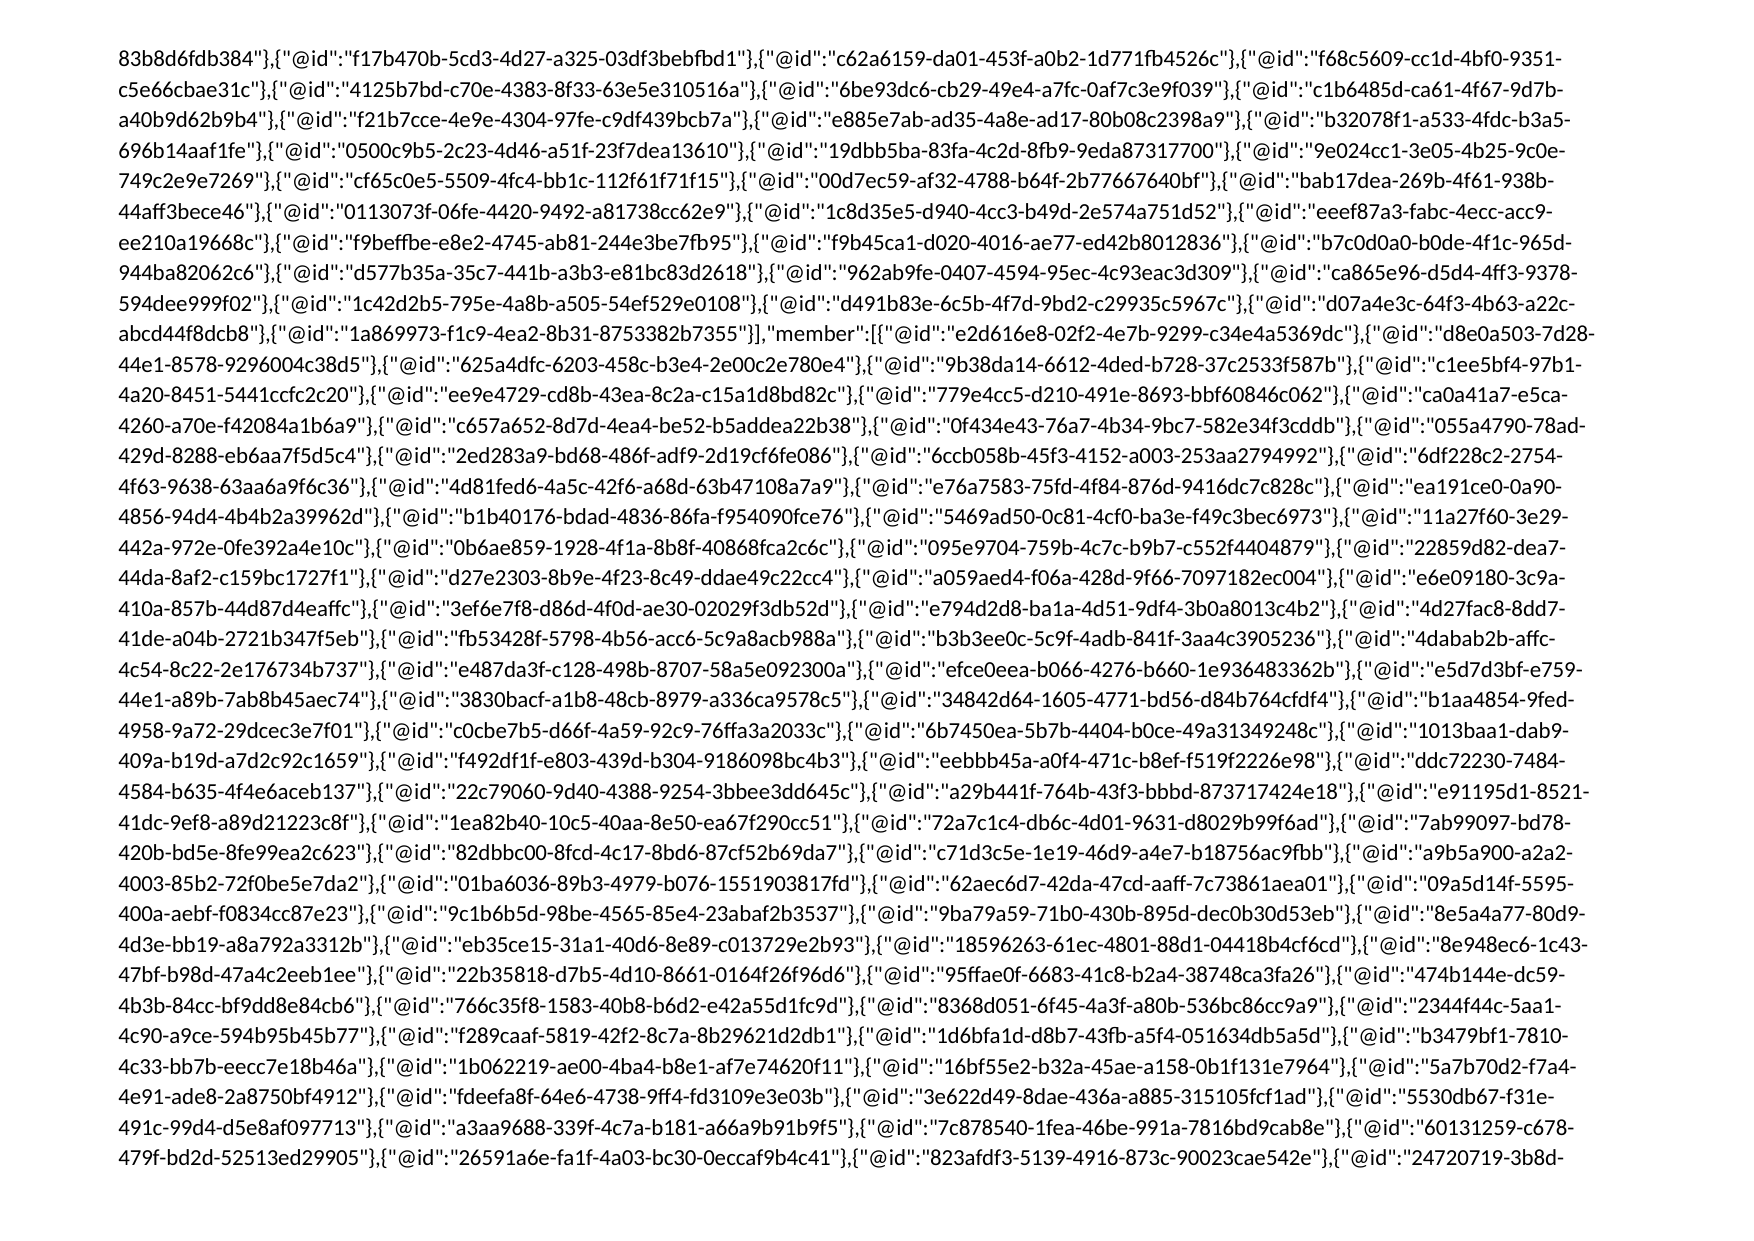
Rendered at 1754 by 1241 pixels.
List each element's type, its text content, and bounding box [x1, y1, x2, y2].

text 83b8d6fdb384"},{"@id":"f17b470b-5cd3-4d27-a325-03df3bebfbd1"},{"@id":"c62a6159-da01-453f-a0b2-1d771fb4526c"},{"@id":"f68c5609-cc1d-4bf0-9351-c5e66cbae31c"},{"@id":"4125b7bd-c70e-4383-8f33-63e5e310516a"},{"@id":"6be93dc6-cb29-49e4-a7fc-0af7c3e9f039"},{"@id":"c1b6485d-ca61-4f67-9d7b-a40b9d62b9b4"},{"@id":"f21b7cce-4e9e-4304-97fe-c9df439bcb7a"},{"@id":"e885e7ab-ad35-4a8e-ad17-80b08c2398a9"},{"@id":"b32078f1-a533-4fdc-b3a5-696b14aaf1fe"},{"@id":"0500c9b5-2c23-4d46-a51f-23f7dea13610"},{"@id":"19dbb5ba-83fa-4c2d-8fb9-9eda87317700"},{"@id":"9e024cc1-3e05-4b25-9c0e-749c2e9e7269"},{"@id":"cf65c0e5-5509-4fc4-bb1c-112f61f71f15"},{"@id":"00d7ec59-af32-4788-b64f-2b77667640bf"},{"@id":"bab17dea-269b-4f61-938b-44aff3bece46"},{"@id":"0113073f-06fe-4420-9492-a81738cc62e9"},{"@id":"1c8d35e5-d940-4cc3-b49d-2e574a751d52"},{"@id":"eeef87a3-fabc-4ecc-acc9-ee210a19668c"},{"@id":"f9beffbe-e8e2-4745-ab81-244e3be7fb95"},{"@id":"f9b45ca1-d020-4016-ae77-ed42b8012836"},{"@id":"b7c0d0a0-b0de-4f1c-965d-944ba82062c6"},{"@id":"d577b35a-35c7-441b-a3b3-e81bc83d2618"},{"@id":"962ab9fe-0407-4594-95ec-4c93eac3d309"},{"@id":"ca865e96-d5d4-4ff3-9378-594dee999f02"},{"@id":"1c42d2b5-795e-4a8b-a505-54ef529e0108"},{"@id":"d491b83e-6c5b-4f7d-9bd2-c29935c5967c"},{"@id":"d07a4e3c-64f3-4b63-a22c-abcd44f8dcb8"},{"@id":"1a869973-f1c9-4ea2-8b31-8753382b7355"}],"member":[{"@id":"e2d616e8-02f2-4e7b-9299-c34e4a5369dc"},{"@id":"d8e0a503-7d28-44e1-8578-9296004c38d5"},{"@id":"625a4dfc-6203-458c-b3e4-2e00c2e780e4"},{"@id":"9b38da14-6612-4ded-b728-37c2533f587b"},{"@id":"c1ee5bf4-97b1-4a20-8451-5441ccfc2c20"},{"@id":"ee9e4729-cd8b-43ea-8c2a-c15a1d8bd82c"},{"@id":"779e4cc5-d210-491e-8693-bbf60846c062"},{"@id":"ca0a41a7-e5ca-4260-a70e-f42084a1b6a9"},{"@id":"c657a652-8d7d-4ea4-be52-b5addea22b38"},{"@id":"0f434e43-76a7-4b34-9bc7-582e34f3cddb"},{"@id":"055a4790-78ad-429d-8288-eb6aa7f5d5c4"},{"@id":"2ed283a9-bd68-486f-adf9-2d19cf6fe086"},{"@id":"6ccb058b-45f3-4152-a003-253aa2794992"},{"@id":"6df228c2-2754-4f63-9638-63aa6a9f6c36"},{"@id":"4d81fed6-4a5c-42f6-a68d-63b47108a7a9"},{"@id":"e76a7583-75fd-4f84-876d-9416dc7c828c"},{"@id":"ea191ce0-0a90-4856-94d4-4b4b2a39962d"},{"@id":"b1b40176-bdad-4836-86fa-f954090fce76"},{"@id":"5469ad50-0c81-4cf0-ba3e-f49c3bec6973"},{"@id":"11a27f60-3e29-442a-972e-0fe392a4e10c"},{"@id":"0b6ae859-1928-4f1a-8b8f-40868fca2c6c"},{"@id":"095e9704-759b-4c7c-b9b7-c552f4404879"},{"@id":"22859d82-dea7-44da-8af2-c159bc1727f1"},{"@id":"d27e2303-8b9e-4f23-8c49-ddae49c22cc4"},{"@id":"a059aed4-f06a-428d-9f66-7097182ec004"},{"@id":"e6e09180-3c9a-410a-857b-44d87d4eaffc"},{"@id":"3ef6e7f8-d86d-4f0d-ae30-02029f3db52d"},{"@id":"e794d2d8-ba1a-4d51-9df4-3b0a8013c4b2"},{"@id":"4d27fac8-8dd7-41de-a04b-2721b347f5eb"},{"@id":"fb53428f-5798-4b56-acc6-5c9a8acb988a"},{"@id":"b3b3ee0c-5c9f-4adb-841f-3aa4c3905236"},{"@id":"4dabab2b-affc-4c54-8c22-2e176734b737"},{"@id":"e487da3f-c128-498b-8707-58a5e092300a"},{"@id":"efce0eea-b066-4276-b660-1e936483362b"},{"@id":"e5d7d3bf-e759-44e1-a89b-7ab8b45aec74"},{"@id":"3830bacf-a1b8-48cb-8979-a336ca9578c5"},{"@id":"34842d64-1605-4771-bd56-d84b764cfdf4"},{"@id":"b1aa4854-9fed-4958-9a72-29dcec3e7f01"},{"@id":"c0cbe7b5-d66f-4a59-92c9-76ffa3a2033c"},{"@id":"6b7450ea-5b7b-4404-b0ce-49a31349248c"},{"@id":"1013baa1-dab9-409a-b19d-a7d2c92c1659"},{"@id":"f492df1f-e803-439d-b304-9186098bc4b3"},{"@id":"eebbb45a-a0f4-471c-b8ef-f519f2226e98"},{"@id":"ddc72230-7484-4584-b635-4f4e6aceb137"},{"@id":"22c79060-9d40-4388-9254-3bbee3dd645c"},{"@id":"a29b441f-764b-43f3-bbbd-873717424e18"},{"@id":"e91195d1-8521-41dc-9ef8-a89d21223c8f"},{"@id":"1ea82b40-10c5-40aa-8e50-ea67f290cc51"},{"@id":"72a7c1c4-db6c-4d01-9631-d8029b99f6ad"},{"@id":"7ab99097-bd78-420b-bd5e-8fe99ea2c623"},{"@id":"82dbbc00-8fcd-4c17-8bd6-87cf52b69da7"},{"@id":"c71d3c5e-1e19-46d9-a4e7-b18756ac9fbb"},{"@id":"a9b5a900-a2a2-4003-85b2-72f0be5e7da2"},{"@id":"01ba6036-89b3-4979-b076-1551903817fd"},{"@id":"62aec6d7-42da-47cd-aaff-7c73861aea01"},{"@id":"09a5d14f-5595-400a-aebf-f0834cc87e23"},{"@id":"9c1b6b5d-98be-4565-85e4-23abaf2b3537"},{"@id":"9ba79a59-71b0-430b-895d-dec0b30d53eb"},{"@id":"8e5a4a77-80d9-4d3e-bb19-a8a792a3312b"},{"@id":"eb35ce15-31a1-40d6-8e89-c013729e2b93"},{"@id":"18596263-61ec-4801-88d1-04418b4cf6cd"},{"@id":"8e948ec6-1c43-47bf-b98d-47a4c2eeb1ee"},{"@id":"22b35818-d7b5-4d10-8661-0164f26f96d6"},{"@id":"95ffae0f-6683-41c8-b2a4-38748ca3fa26"},{"@id":"474b144e-dc59-4b3b-84cc-bf9dd8e84cb6"},{"@id":"766c35f8-1583-40b8-b6d2-e42a55d1fc9d"},{"@id":"8368d051-6f45-4a3f-a80b-536bc86cc9a9"},{"@id":"2344f44c-5aa1-4c90-a9ce-594b95b45b77"},{"@id":"f289caaf-5819-42f2-8c7a-8b29621d2db1"},{"@id":"1d6bfa1d-d8b7-43fb-a5f4-051634db5a5d"},{"@id":"b3479bf1-7810-4c33-bb7b-eecc7e18b46a"},{"@id":"1b062219-ae00-4ba4-b8e1-af7e74620f11"},{"@id":"16bf55e2-b32a-45ae-a158-0b1f131e7964"},{"@id":"5a7b70d2-f7a4-4e91-ade8-2a8750bf4912"},{"@id":"fdeefa8f-64e6-4738-9ff4-fd3109e3e03b"},{"@id":"3e622d49-8dae-436a-a885-315105fcf1ad"},{"@id":"5530db67-f31e-491c-99d4-d5e8af097713"},{"@id":"a3aa9688-339f-4c7a-b181-a66a9b91b9f5"},{"@id":"7c878540-1fea-46be-991a-7816bd9cab8e"},{"@id":"60131259-c678-479f-bd2d-52513ed29905"},{"@id":"26591a6e-fa1f-4a03-bc30-0eccaf9b4c41"},{"@id":"823afdf3-5139-4916-873c-90023cae542e"},{"@id":"24720719-3b8d- [118, 44, 1606, 1172]
